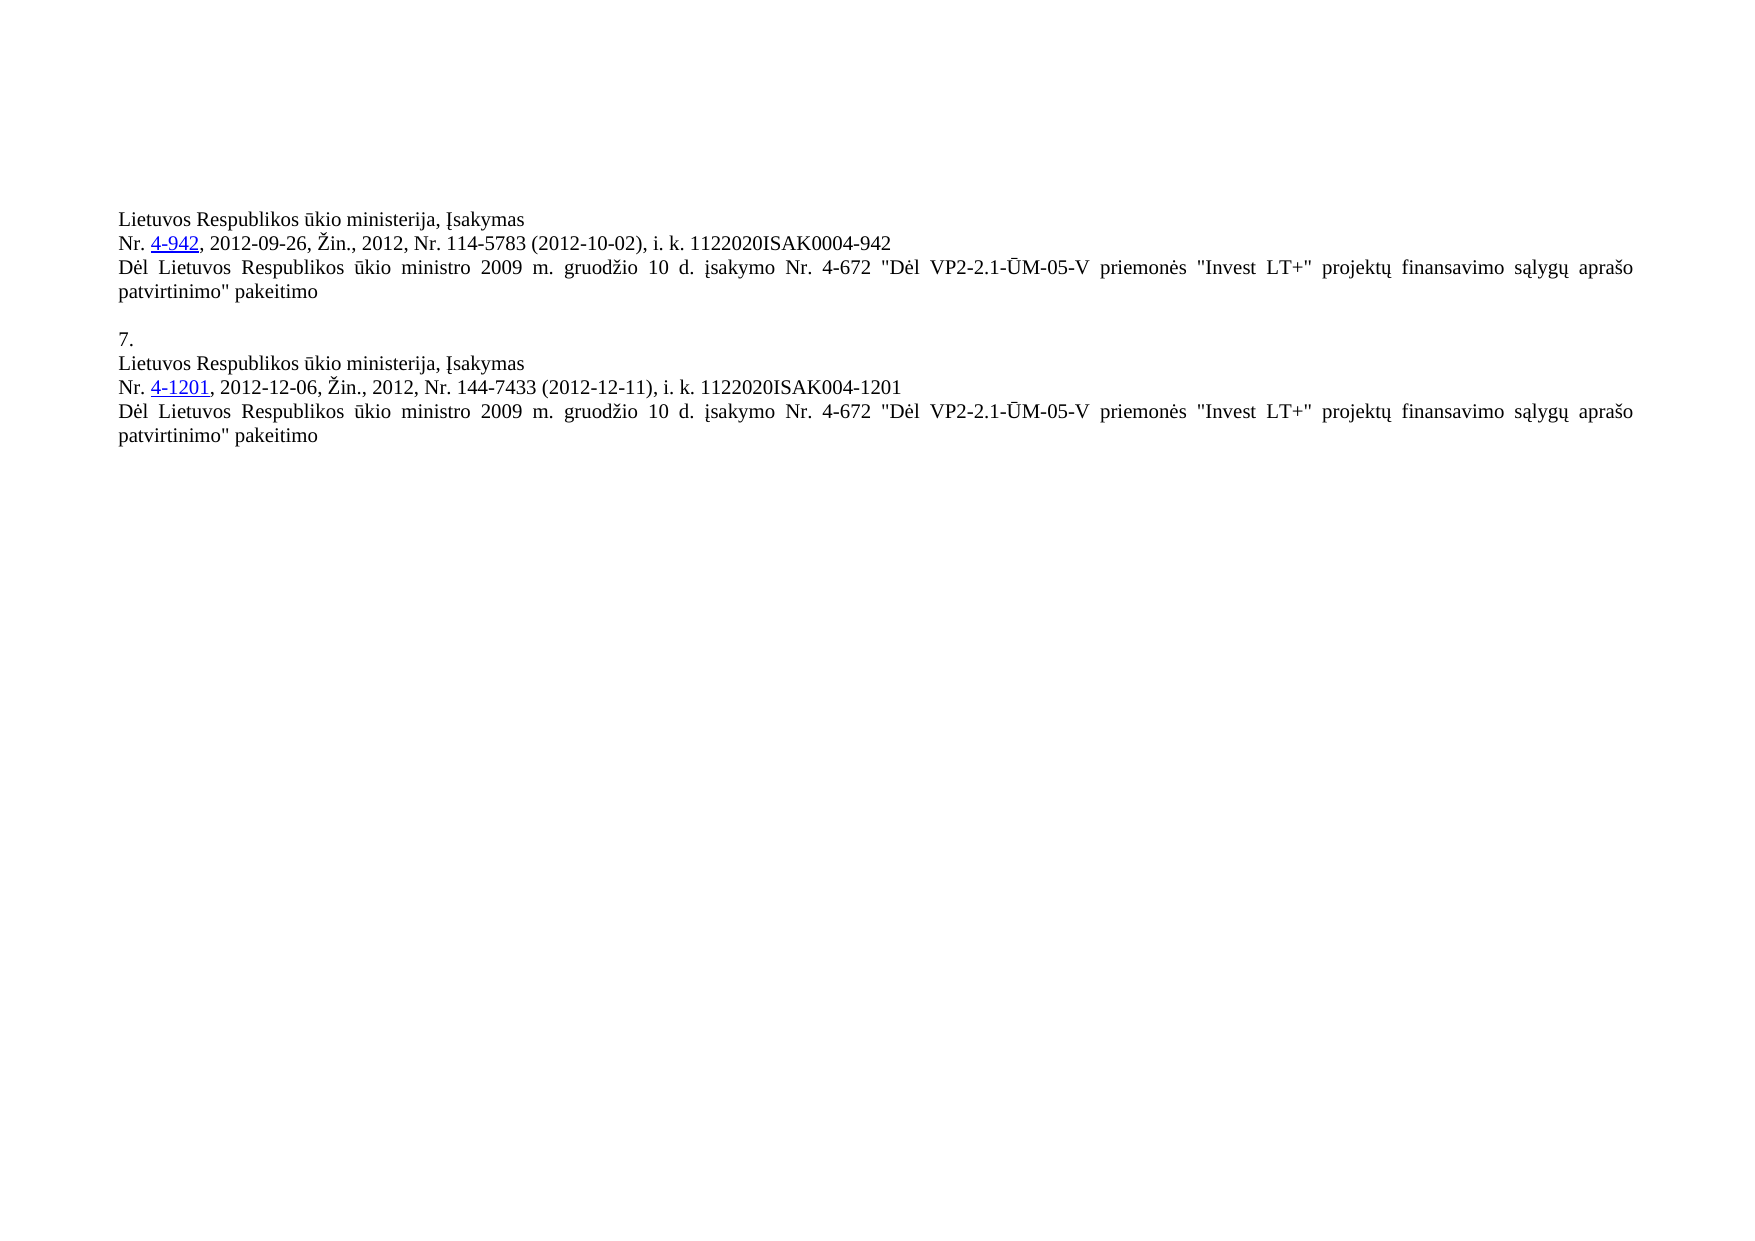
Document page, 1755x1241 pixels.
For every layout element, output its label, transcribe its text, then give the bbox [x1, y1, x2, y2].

text 7. [118, 327, 1636, 351]
text Nr. 4-942, 2012-09-26, Žin., 2012, Nr. 114-5783 (2012-10-02), i. k. 1122020ISAK0004-942 [118, 231, 1636, 255]
text Dėl Lietuvos Respublikos ūkio ministro 2009 m. gruodžio 10 d. įsakymo Nr. 4-672 "Dėl VP2-2.1-ŪM-05-V priemonės "Invest LT+" projektų finansavimo sąlygų aprašo patvirtinimo" pakeitimo [118, 255, 1636, 303]
text Nr. 4-1201, 2012-12-06, Žin., 2012, Nr. 144-7433 (2012-12-11), i. k. 1122020ISAK004-1201 [118, 375, 1636, 399]
text Dėl Lietuvos Respublikos ūkio ministro 2009 m. gruodžio 10 d. įsakymo Nr. 4-672 "Dėl VP2-2.1-ŪM-05-V priemonės "Invest LT+" projektų finansavimo sąlygų aprašo patvirtinimo" pakeitimo [118, 399, 1636, 447]
text Lietuvos Respublikos ūkio ministerija, Įsakymas [118, 351, 1636, 375]
text Lietuvos Respublikos ūkio ministerija, Įsakymas [118, 207, 1636, 231]
